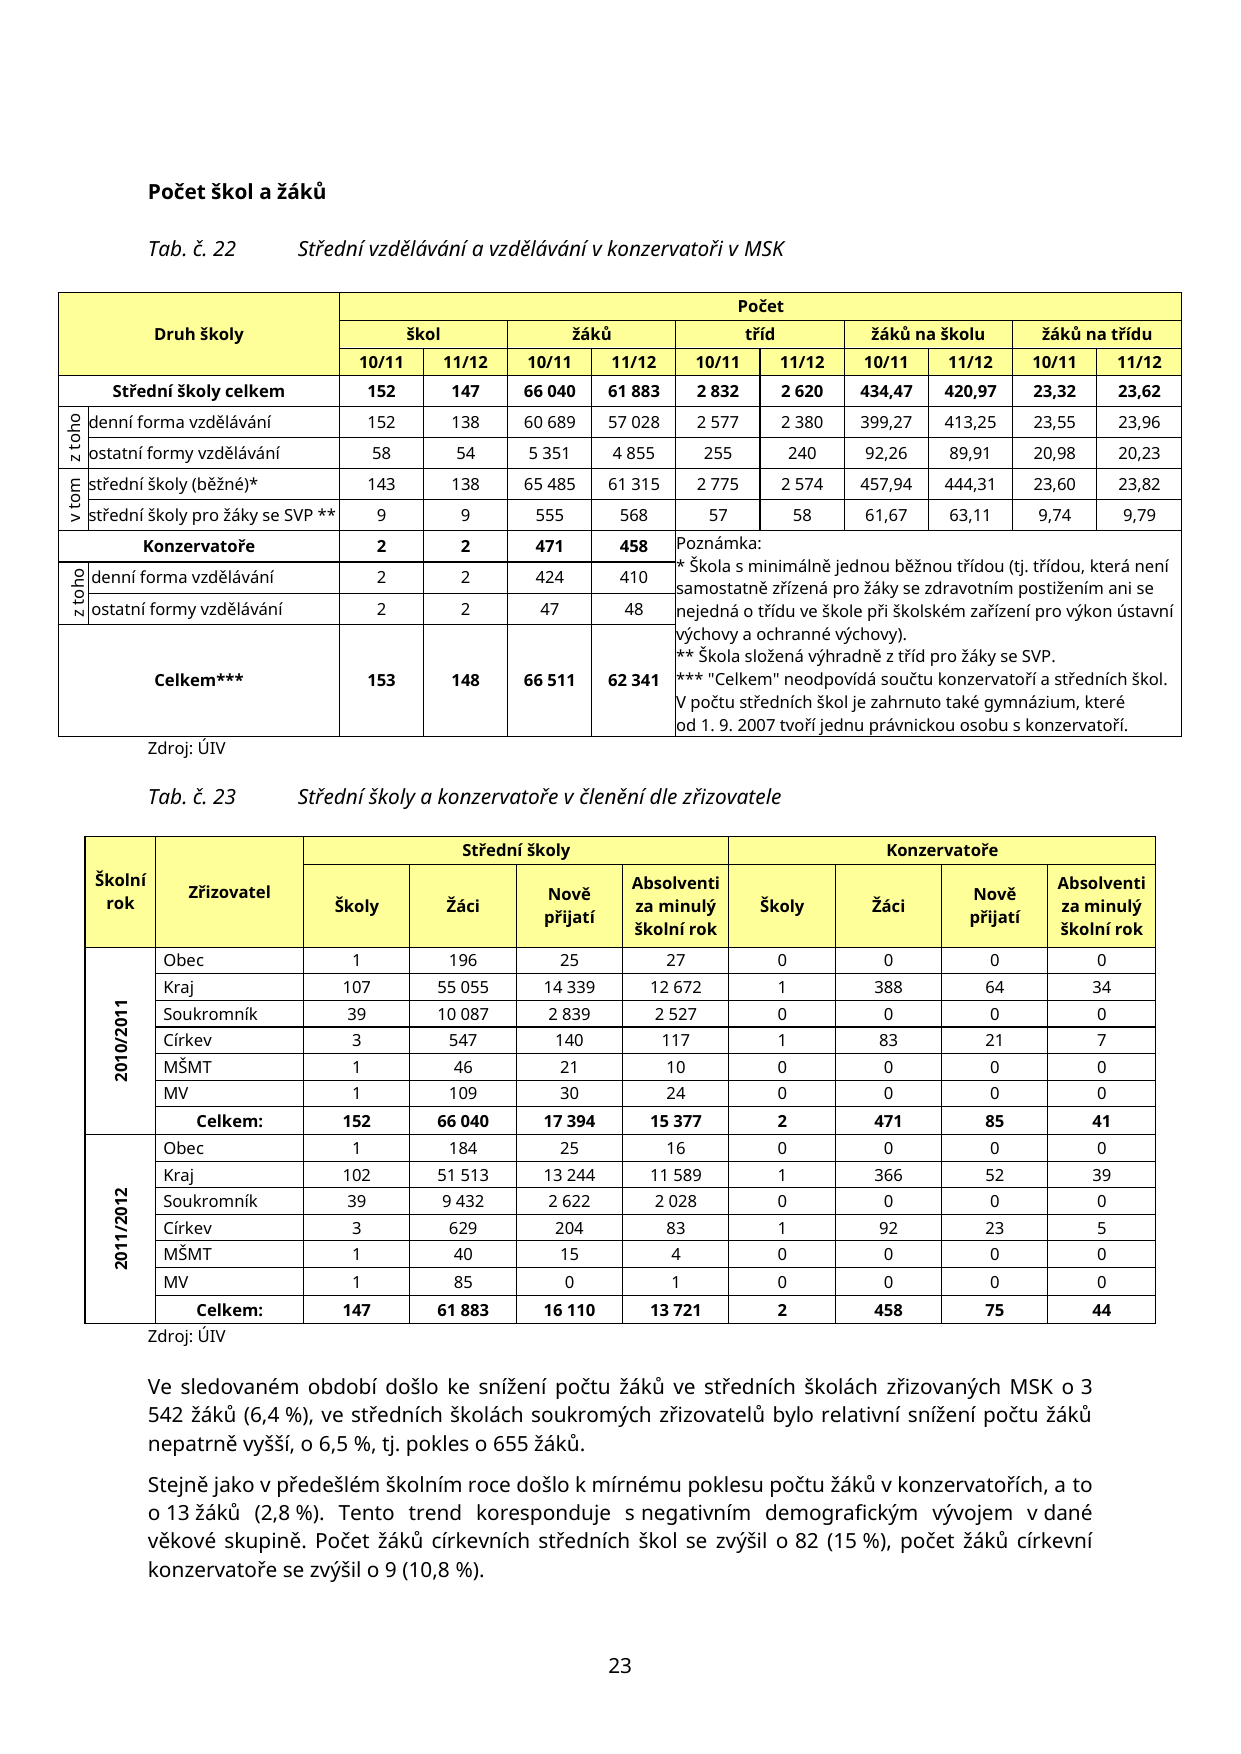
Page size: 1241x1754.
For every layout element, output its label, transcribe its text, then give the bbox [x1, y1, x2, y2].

text Počet škol a žáků [148, 177, 1092, 205]
table_cell 0 [836, 1135, 941, 1161]
table_cell 2 [424, 563, 507, 592]
table_cell Celkem: [156, 1107, 303, 1134]
table_cell 47 [508, 594, 591, 623]
table_cell 7 [1048, 1028, 1155, 1053]
table_cell 10 [623, 1054, 728, 1079]
table_cell ostatní formy vzdělávání [89, 438, 339, 468]
table_cell 65 485 [508, 469, 591, 499]
table_cell 138 [424, 469, 507, 499]
table_cell 23,55 [1013, 407, 1096, 437]
table_cell 0 [836, 948, 941, 973]
table_cell 0 [942, 1241, 1047, 1267]
table_cell tříd [676, 321, 844, 347]
table_cell 0 [942, 1001, 1047, 1026]
table_cell 11/12 [929, 349, 1012, 375]
table_cell 140 [517, 1028, 622, 1053]
table_cell 54 [424, 438, 507, 468]
table_cell 9 [424, 500, 507, 530]
table_cell 1 [304, 948, 409, 973]
table_cell 413,25 [929, 407, 1012, 437]
table_cell MV [156, 1081, 303, 1106]
table_cell 410 [592, 563, 675, 592]
table_cell 0 [836, 1188, 941, 1214]
table_cell střední školy (běžné)* [89, 469, 339, 499]
table_cell 629 [410, 1215, 516, 1240]
table_cell Školy [304, 865, 409, 947]
table_cell 458 [836, 1296, 941, 1323]
table_cell 0 [1048, 1268, 1155, 1295]
table_cell 147 [424, 376, 507, 406]
table_cell 2010/2011 [86, 948, 155, 1134]
table_cell 15 377 [623, 1107, 728, 1134]
table_cell Absolventi za minulý školní rok [623, 865, 728, 947]
table_cell Poznámka: * Škola s minimálně jednou běžnou třídou (tj. třídou, která není samostatně zřízená pro žáky se zdravotním postižením ani se nejedná o třídu ve škole při školském zařízení pro výkon ústavní výchovy a ochranné výchovy). ** Škola složená výhradně z tříd pro žáky se SVP. *** "Celkem" neodpovídá součtu konzervatoří a středních škol. V počtu středních škol je zahrnuto také gymnázium, které od 1. 9. 2007 tvoří jednu právnickou osobu s konzervatoří. [676, 531, 1181, 736]
table_cell žáků na třídu [1013, 321, 1181, 347]
table_cell Kraj [156, 1162, 303, 1187]
table_cell 30 [517, 1081, 622, 1106]
table_cell 13 721 [623, 1296, 728, 1323]
table_cell 0 [942, 1054, 1047, 1079]
table_cell Nově přijatí [517, 865, 622, 947]
table_cell 366 [836, 1162, 941, 1187]
table_cell Žáci [410, 865, 516, 947]
table_cell 2 839 [517, 1001, 622, 1026]
table_cell 39 [304, 1188, 409, 1214]
table_cell 471 [836, 1107, 941, 1134]
table_cell 555 [508, 500, 591, 530]
table_cell 255 [676, 438, 759, 468]
table_cell 23 [942, 1215, 1047, 1240]
table_cell 44 [1048, 1296, 1155, 1323]
table_cell z toho [59, 407, 88, 468]
table_cell 2 [340, 563, 423, 592]
table_cell 0 [836, 1054, 941, 1079]
table_cell 0 [729, 1081, 835, 1106]
table_cell 0 [942, 1188, 1047, 1214]
table_cell 16 [623, 1135, 728, 1161]
table_cell 152 [340, 376, 423, 406]
table_cell 3 [304, 1215, 409, 1240]
table_cell 66 040 [410, 1107, 516, 1134]
table_cell 1 [304, 1081, 409, 1106]
table_cell 0 [1048, 1188, 1155, 1214]
table_cell 57 [676, 500, 759, 530]
table_cell 4 855 [592, 438, 675, 468]
table_cell 17 394 [517, 1107, 622, 1134]
table_cell 2 [729, 1107, 835, 1134]
table_cell škol [340, 321, 507, 347]
table_cell 117 [623, 1028, 728, 1053]
table_cell v tom [59, 469, 88, 530]
table_cell 109 [410, 1081, 516, 1106]
table_cell Kraj [156, 974, 303, 1000]
table_cell 1 [729, 1162, 835, 1187]
table_cell 12 672 [623, 974, 728, 1000]
table_cell 10/11 [676, 349, 759, 375]
table_cell 2 380 [761, 407, 844, 437]
table_cell žáků [508, 321, 675, 347]
table_cell 23,96 [1097, 407, 1181, 437]
table_cell 15 [517, 1241, 622, 1267]
table_header Konzervatoře [729, 837, 1155, 864]
table_cell 2 028 [623, 1188, 728, 1214]
table_cell 457,94 [845, 469, 928, 499]
table_cell 21 [942, 1028, 1047, 1053]
table_cell 2 [424, 594, 507, 623]
table_cell 64 [942, 974, 1047, 1000]
table_cell 10/11 [845, 349, 928, 375]
table_cell 58 [340, 438, 423, 468]
table_cell 458 [592, 531, 675, 561]
table_cell 39 [1048, 1162, 1155, 1187]
table_cell 46 [410, 1054, 516, 1079]
table_cell 16 110 [517, 1296, 622, 1323]
table_cell 9 432 [410, 1188, 516, 1214]
table_cell 1 [623, 1268, 728, 1295]
table_cell 34 [1048, 974, 1155, 1000]
table_cell 0 [1048, 1241, 1155, 1267]
table_cell 148 [424, 625, 507, 736]
table_cell 11/12 [761, 349, 844, 375]
table_cell 23,32 [1013, 376, 1096, 406]
table_cell 2 574 [761, 469, 844, 499]
table_cell 0 [729, 1241, 835, 1267]
table_cell 138 [424, 407, 507, 437]
table_cell 2 [424, 531, 507, 561]
table_cell 58 [761, 500, 844, 530]
table_header Střední školy [304, 837, 728, 864]
list Střední školy a konzervatoře v členění dle zřizovatele [148, 782, 1092, 811]
table_cell 10/11 [1013, 349, 1096, 375]
table_cell 0 [729, 1054, 835, 1079]
table_cell 11/12 [592, 349, 675, 375]
table_cell 61,67 [845, 500, 928, 530]
table_cell 48 [592, 594, 675, 623]
table_cell 92 [836, 1215, 941, 1240]
table_cell 0 [729, 1188, 835, 1214]
table_cell 66 511 [508, 625, 591, 736]
table_cell 547 [410, 1028, 516, 1053]
table_cell MV [156, 1268, 303, 1295]
table_cell 41 [1048, 1107, 1155, 1134]
table_cell 83 [836, 1028, 941, 1053]
table_cell 153 [340, 625, 423, 736]
table_cell 55 055 [410, 974, 516, 1000]
table_cell 60 689 [508, 407, 591, 437]
table_cell 0 [1048, 1001, 1155, 1026]
table_cell 1 [304, 1241, 409, 1267]
table_cell 0 [517, 1268, 622, 1295]
table_cell 147 [304, 1296, 409, 1323]
table_cell 0 [942, 1135, 1047, 1161]
table_cell 1 [729, 1028, 835, 1053]
table_cell 3 [304, 1028, 409, 1053]
table_cell 0 [1048, 1081, 1155, 1106]
table_cell 61 883 [410, 1296, 516, 1323]
list Střední vzdělávání a vzdělávání v konzervatoři v MSK [148, 234, 1092, 263]
table_cell ostatní formy vzdělávání [89, 594, 339, 623]
table_cell 27 [623, 948, 728, 973]
table_cell 23,62 [1097, 376, 1181, 406]
table_cell 20,98 [1013, 438, 1096, 468]
table_header Školní rok [86, 837, 155, 947]
table_cell 24 [623, 1081, 728, 1106]
table_cell 0 [836, 1241, 941, 1267]
table_cell Církev [156, 1215, 303, 1240]
table_cell 1 [304, 1268, 409, 1295]
table_cell 0 [1048, 1054, 1155, 1079]
table_cell Střední školy celkem [59, 376, 339, 406]
table_header Zřizovatel [156, 837, 303, 947]
table_cell 399,27 [845, 407, 928, 437]
text Zdroj: ÚIV [148, 1324, 1092, 1347]
table_cell 196 [410, 948, 516, 973]
table_cell 152 [340, 407, 423, 437]
table_cell 10/11 [340, 349, 423, 375]
table_cell MŠMT [156, 1054, 303, 1079]
table_cell 184 [410, 1135, 516, 1161]
table_cell 568 [592, 500, 675, 530]
text Zdroj: ÚIV [148, 737, 1092, 759]
table_cell 10/11 [508, 349, 591, 375]
table_cell střední školy pro žáky se SVP ** [89, 500, 339, 530]
table_cell 61 883 [592, 376, 675, 406]
table_cell Soukromník [156, 1001, 303, 1026]
table_cell 1 [304, 1054, 409, 1079]
table_cell 83 [623, 1215, 728, 1240]
table_cell 152 [304, 1107, 409, 1134]
table_cell 0 [836, 1001, 941, 1026]
table_cell 52 [942, 1162, 1047, 1187]
table_cell 11/12 [1097, 349, 1181, 375]
table_cell 1 [729, 1215, 835, 1240]
table_cell 0 [836, 1268, 941, 1295]
table_cell 9,74 [1013, 500, 1096, 530]
table_cell 66 040 [508, 376, 591, 406]
table_cell 2 620 [761, 376, 844, 406]
table_cell 444,31 [929, 469, 1012, 499]
table_cell Nově přijatí [942, 865, 1047, 947]
table_cell MŠMT [156, 1241, 303, 1267]
table_cell 0 [729, 1268, 835, 1295]
table_cell z toho [59, 563, 88, 623]
table_cell 2 [729, 1296, 835, 1323]
table_cell 9,79 [1097, 500, 1181, 530]
table_cell 2 527 [623, 1001, 728, 1026]
table_cell 2 775 [676, 469, 759, 499]
text Ve sledovaném období došlo ke snížení počtu žáků ve středních školách zřizovaných MSK o 3 542 žáků (6,4 %), ve středních školách soukromých zřizovatelů bylo relativní snížení počtu žáků nepatrně vyšší, o 6,5 %, tj. pokles o 655 žáků. [148, 1372, 1092, 1457]
table_header Druh školy [59, 293, 339, 375]
table_cell 2 [340, 594, 423, 623]
table_cell 23,82 [1097, 469, 1181, 499]
table_cell 51 513 [410, 1162, 516, 1187]
table_cell 0 [942, 1081, 1047, 1106]
table_cell 434,47 [845, 376, 928, 406]
table_cell 25 [517, 948, 622, 973]
table_cell Absolventi za minulý školní rok [1048, 865, 1155, 947]
table_cell 39 [304, 1001, 409, 1026]
table_cell Školy [729, 865, 835, 947]
table_cell 0 [1048, 1135, 1155, 1161]
table_cell 2 622 [517, 1188, 622, 1214]
table_cell 204 [517, 1215, 622, 1240]
table_cell 2 577 [676, 407, 759, 437]
table_cell 0 [942, 948, 1047, 973]
table_cell 0 [729, 1001, 835, 1026]
table_cell 21 [517, 1054, 622, 1079]
table_cell 92,26 [845, 438, 928, 468]
table_header Počet [340, 293, 1181, 320]
table_cell 20,23 [1097, 438, 1181, 468]
table_cell 2 832 [676, 376, 759, 406]
table_cell 10 087 [410, 1001, 516, 1026]
table_cell 1 [729, 974, 835, 1000]
table_cell 62 341 [592, 625, 675, 736]
table_cell Konzervatoře [59, 531, 339, 561]
table_cell 4 [623, 1241, 728, 1267]
table_cell 11 589 [623, 1162, 728, 1187]
table_cell Obec [156, 948, 303, 973]
table_cell 2 [340, 531, 423, 561]
table_cell 2011/2012 [86, 1135, 155, 1323]
table_cell 0 [1048, 948, 1155, 973]
table_cell 63,11 [929, 500, 1012, 530]
table_cell Církev [156, 1028, 303, 1053]
table_cell 0 [942, 1268, 1047, 1295]
table_cell Soukromník [156, 1188, 303, 1214]
table_cell 240 [761, 438, 844, 468]
table_cell denní forma vzdělávání [89, 563, 339, 592]
table_cell 9 [340, 500, 423, 530]
table_cell Celkem: [156, 1296, 303, 1323]
table_cell 102 [304, 1162, 409, 1187]
table_cell 5 [1048, 1215, 1155, 1240]
table_cell 14 339 [517, 974, 622, 1000]
table_cell 89,91 [929, 438, 1012, 468]
table_cell 0 [836, 1081, 941, 1106]
table_cell Obec [156, 1135, 303, 1161]
text Stejně jako v předešlém školním roce došlo k mírnému poklesu počtu žáků v konzervatořích, a to o 13 žáků (2,8 %). Tento trend koresponduje s negativním demografickým vývojem v dané věkové skupině. Počet žáků církevních středních škol se zvýšil o 82 (15 %), počet žáků církevní konzervatoře se zvýšil o 9 (10,8 %). [148, 1470, 1092, 1583]
table_cell 143 [340, 469, 423, 499]
table_cell žáků na školu [845, 321, 1012, 347]
table_cell 424 [508, 563, 591, 592]
table_cell 420,97 [929, 376, 1012, 406]
table_cell Celkem*** [59, 625, 339, 736]
table_cell 5 351 [508, 438, 591, 468]
table_cell 107 [304, 974, 409, 1000]
table_cell 13 244 [517, 1162, 622, 1187]
table_cell 61 315 [592, 469, 675, 499]
table_cell 57 028 [592, 407, 675, 437]
table_cell 85 [410, 1268, 516, 1295]
table_cell denní forma vzdělávání [89, 407, 339, 437]
table_cell 75 [942, 1296, 1047, 1323]
table_cell Žáci [836, 865, 941, 947]
table_cell 40 [410, 1241, 516, 1267]
table_cell 0 [729, 948, 835, 973]
table_cell 471 [508, 531, 591, 561]
table_cell 25 [517, 1135, 622, 1161]
table_cell 388 [836, 974, 941, 1000]
table_cell 85 [942, 1107, 1047, 1134]
table_cell 0 [729, 1135, 835, 1161]
table_cell 23,60 [1013, 469, 1096, 499]
table_cell 11/12 [424, 349, 507, 375]
table_cell 1 [304, 1135, 409, 1161]
